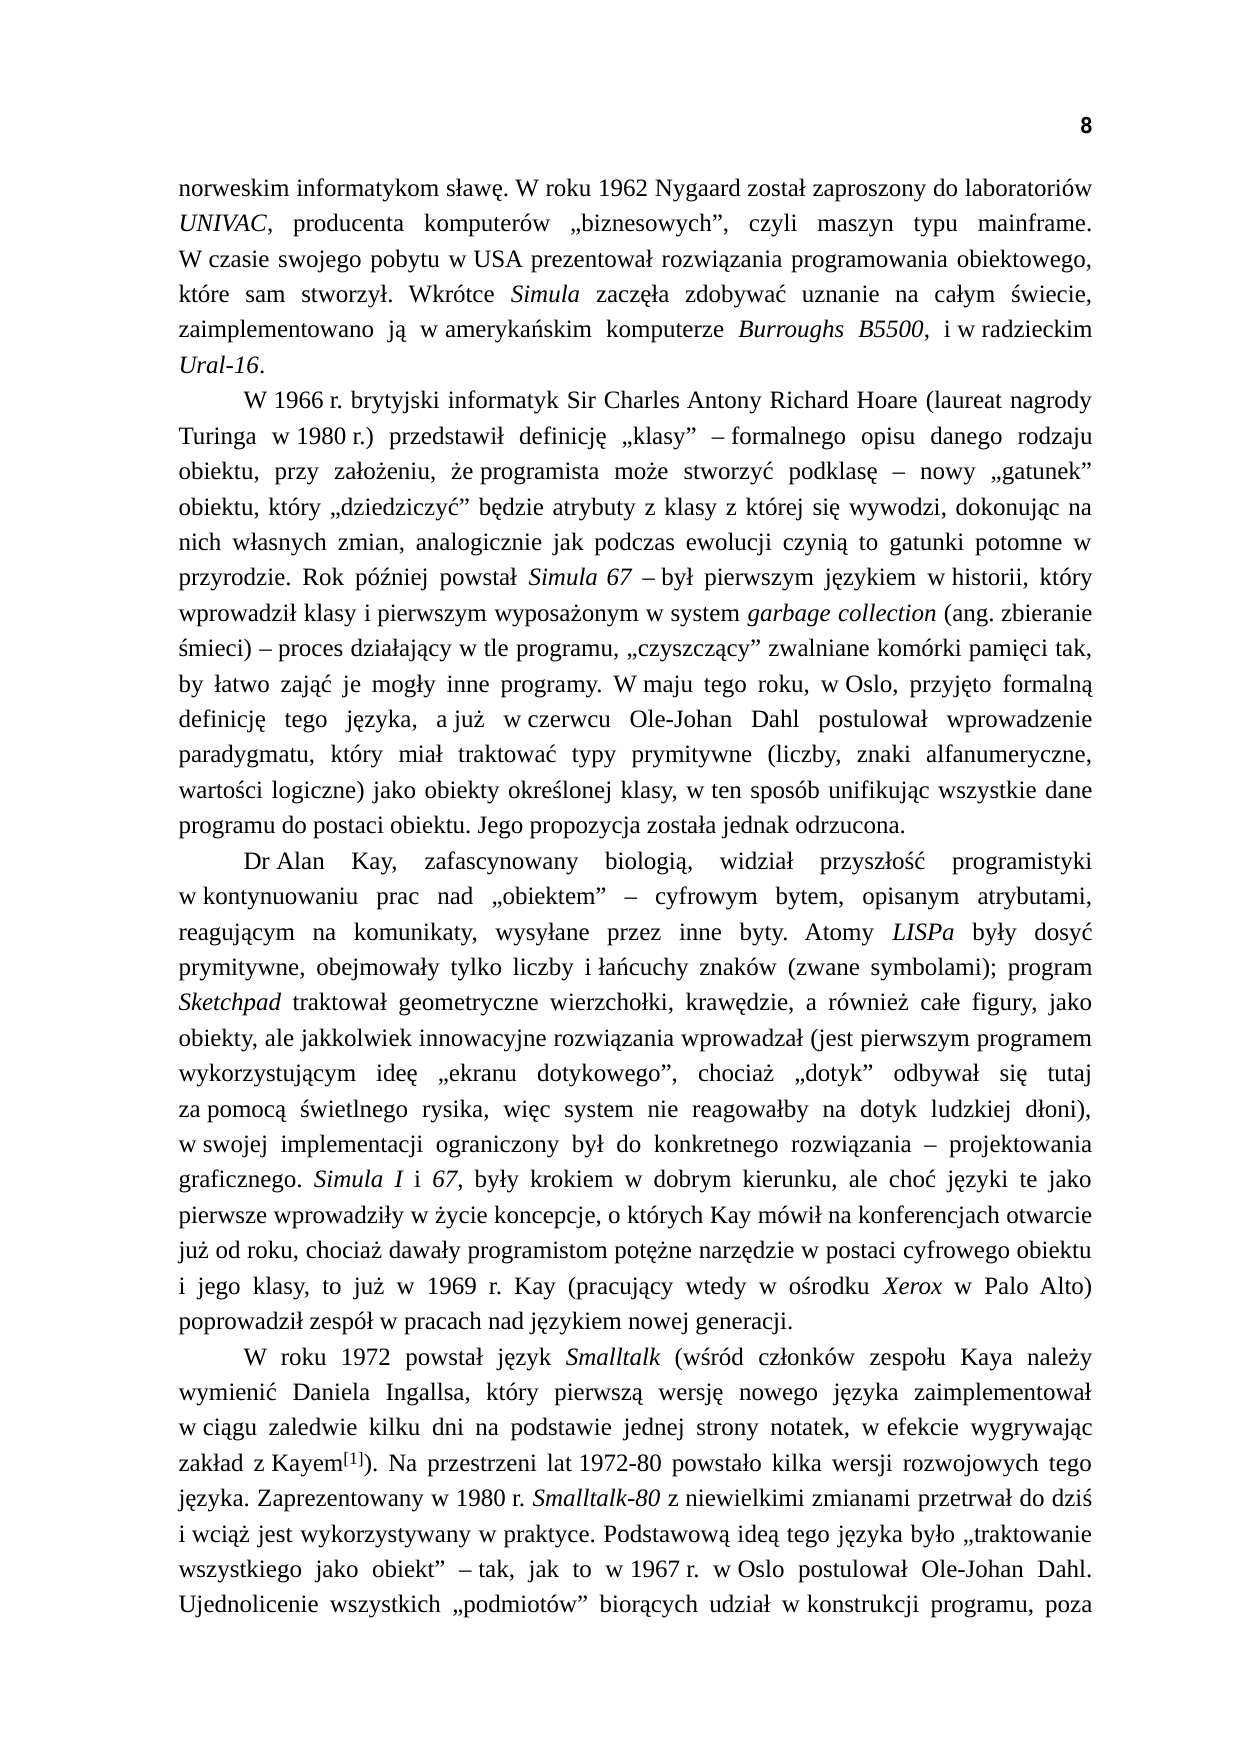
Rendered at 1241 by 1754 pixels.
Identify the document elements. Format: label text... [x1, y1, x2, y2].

text W 1966 r. brytyjski informatyk Sir Charles Antony Richard Hoare (laureat nagrody Turinga w 1980 r.) przedstawił definicję „klasy” – formalnego opisu danego rodzaju obiektu, przy założeniu, że programista może stworzyć podklasę – nowy „gatunek” obiektu, który „dziedziczyć” będzie atrybuty z klasy z której się wywodzi, dokonując na nich własnych zmian, analogicznie jak podczas ewolucji czynią to gatunki potomne w przyrodzie. Rok później powstał Simula 67 – był pierwszym językiem w historii, który wprowadził klasy i pierwszym wyposażonym w system garbage collection (ang. zbieranie śmieci) – proces działający w tle programu, „czyszczący” zwalniane komórki pamięci tak, by łatwo zająć je mogły inne programy. W maju tego roku, w Oslo, przyjęto formalną definicję tego języka, a już w czerwcu Ole-Johan Dahl postulował wprowadzenie paradygmatu, który miał traktować typy prymitywne (liczby, znaki alfanumeryczne, wartości logiczne) jako obiekty określonej klasy, w ten sposób unifikując wszystkie dane programu do postaci obiektu. Jego propozycja została jednak odrzucona. [178, 380, 1093, 841]
text Dr Alan Kay, zafascynowany biologią, widział przyszłość programistyki w kontynuowaniu prac nad „obiektem” – cyfrowym bytem, opisanym atrybutami, reagującym na komunikaty, wysyłane przez inne byty. Atomy LISPa były dosyć prymitywne, obejmowały tylko liczby i łańcuchy znaków (zwane symbolami); program Sketchpad traktował geometryczne wierzchołki, krawędzie, a również całe figury, jako obiekty, ale jakkolwiek innowacyjne rozwiązania wprowadzał (jest pierwszym programem wykorzystującym ideę „ekranu dotykowego”, chociaż „dotyk” odbywał się tutaj za pomocą świetlnego rysika, więc system nie reagowałby na dotyk ludzkiej dłoni), w swojej implementacji ograniczony był do konkretnego rozwiązania – projektowania graficznego. Simula I i 67, były krokiem w dobrym kierunku, ale choć języki te jako pierwsze wprowadziły w życie koncepcje, o których Kay mówił na konferencjach otwarcie już od roku, chociaż dawały programistom potężne narzędzie w postaci cyfrowego obiektu i jego klasy, to już w 1969 r. Kay (pracujący wtedy w ośrodku Xerox w Palo Alto) poprowadził zespół w pracach nad językiem nowej generacji. [178, 841, 1093, 1337]
text norweskim informatykom sławę. W roku 1962 Nygaard został zaproszony do laboratoriów UNIVAC, producenta komputerów „biznesowych”, czyli maszyn typu mainframe. W czasie swojego pobytu w USA prezentował rozwiązania programowania obiektowego, które sam stworzył. Wkrótce Simula zaczęła zdobywać uznanie na całym świecie, zaimplementowano ją w amerykańskim komputerze Burroughs B5500, i w radzieckim Ural-16. [178, 168, 1093, 380]
text W roku 1972 powstał język Smalltalk (wśród członków zespołu Kaya należy wymienić Daniela Ingallsa, który pierwszą wersję nowego języka zaimplementował w ciągu zaledwie kilku dni na podstawie jednej strony notatek, w efekcie wygrywając zakład z Kayem[1]). Na przestrzeni lat 1972-80 powstało kilka wersji rozwojowych tego języka. Zaprezentowany w 1980 r. Smalltalk-80 z niewielkimi zmianami przetrwał do dziś i wciąż jest wykorzystywany w praktyce. Podstawową ideą tego języka było „traktowanie wszystkiego jako obiekt” – tak, jak to w 1967 r. w Oslo postulował Ole-Johan Dahl. Ujednolicenie wszystkich „podmiotów” biorących udział w konstrukcji programu, poza [178, 1337, 1093, 1620]
